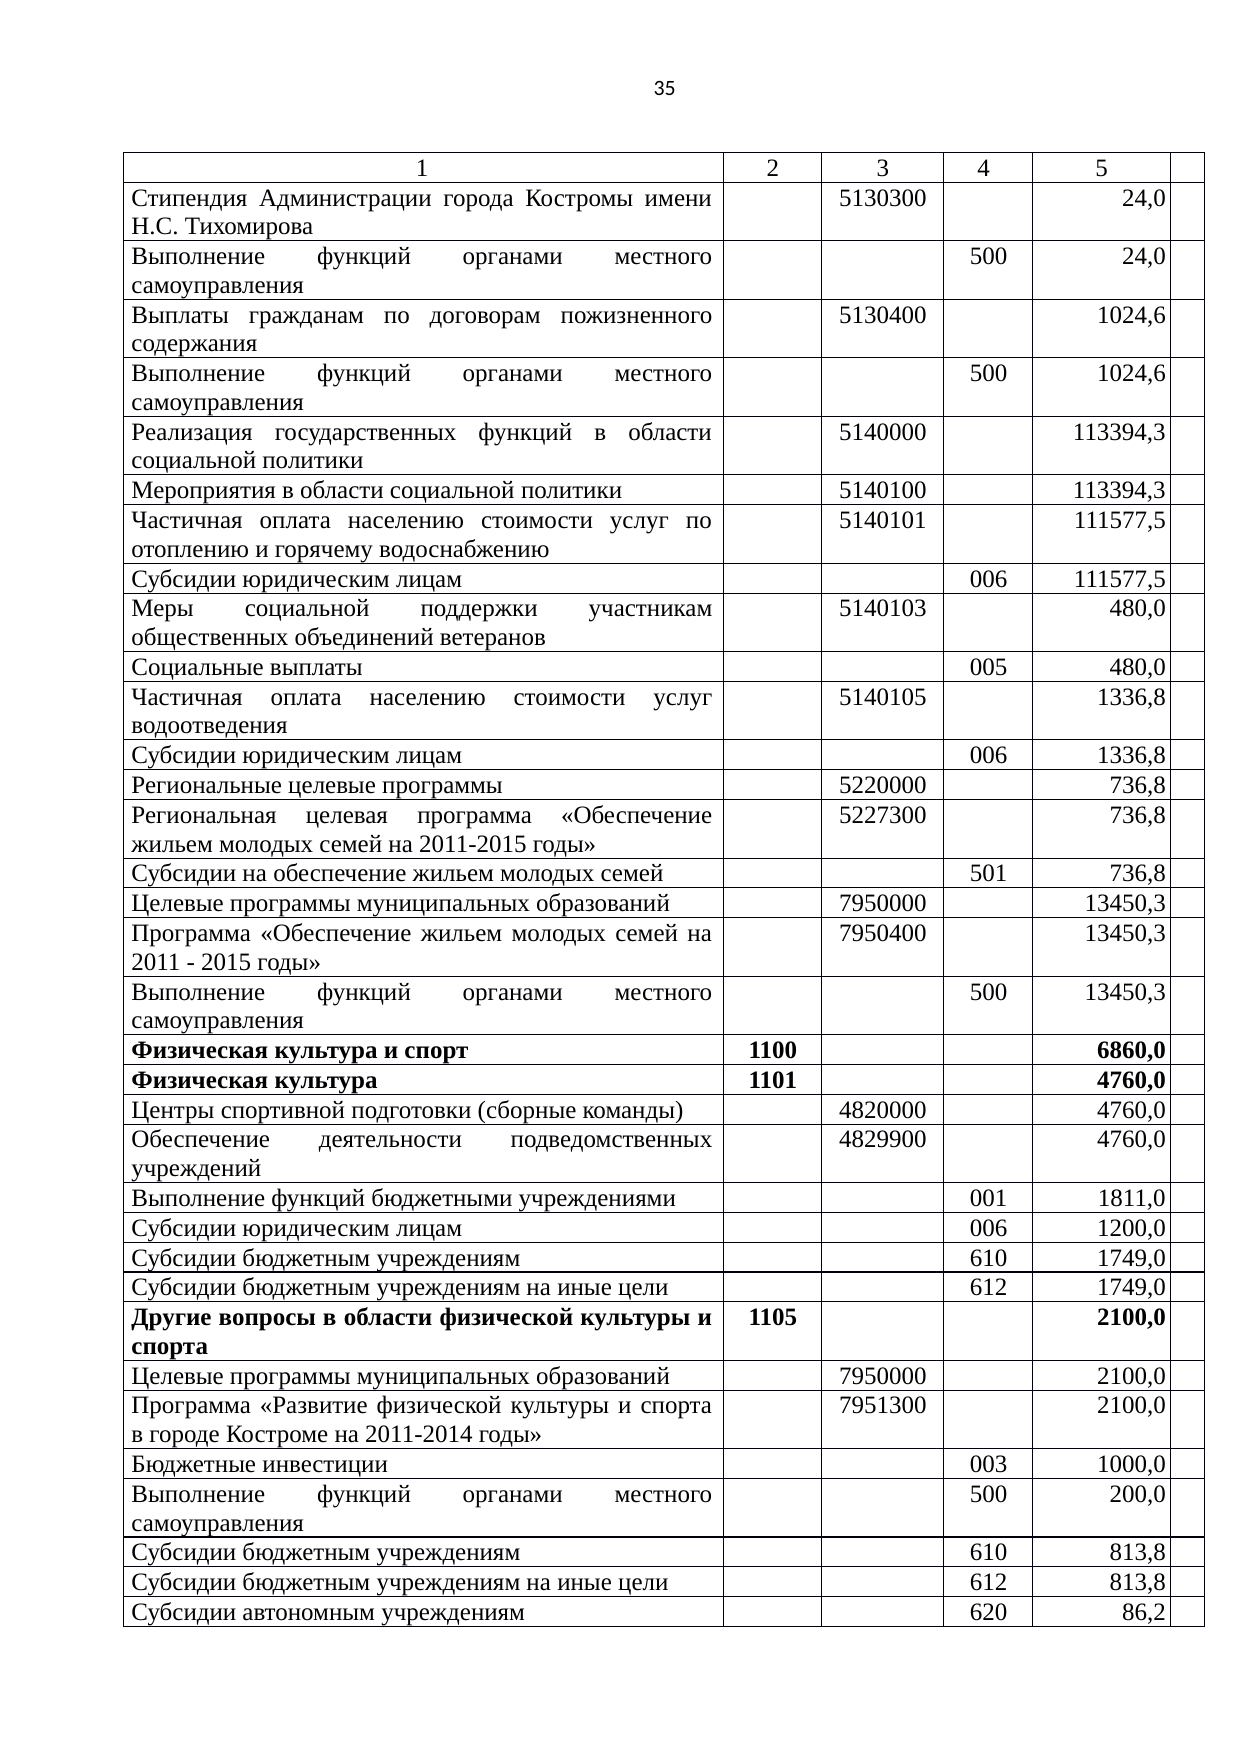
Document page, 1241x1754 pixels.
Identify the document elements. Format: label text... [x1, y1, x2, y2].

table_cell [822, 1567, 943, 1596]
table_cell [724, 183, 821, 240]
table_cell [724, 652, 821, 681]
table_cell 006 [944, 564, 1032, 592]
table_cell 4760,0 [1033, 1065, 1170, 1094]
table_cell 1811,0 [1033, 1183, 1170, 1212]
table_cell [822, 1065, 943, 1094]
table_cell Физическая культура [124, 1065, 723, 1094]
table_cell [724, 417, 821, 474]
table_cell 24,0 [1033, 183, 1170, 240]
table_cell [1171, 1361, 1204, 1389]
table_cell Субсидии юридическим лицам [124, 1213, 723, 1242]
table_cell 1749,0 [1033, 1243, 1170, 1271]
table_cell [1171, 1035, 1204, 1064]
table_cell Субсидии бюджетным учреждениям на иные цели [124, 1567, 723, 1596]
table_cell [822, 1183, 943, 1212]
table_cell 111577,5 [1033, 505, 1170, 563]
table_cell 736,8 [1033, 859, 1170, 887]
table_cell 1101 [724, 1065, 821, 1094]
table_cell [944, 1391, 1032, 1448]
table_header 4 [944, 153, 1032, 182]
table_cell Региональная целевая программа «Обеспечение жильем молодых семей на 2011-2015 годы» [124, 800, 723, 857]
table_cell [1171, 564, 1204, 592]
table_cell Целевые программы муниципальных образований [124, 888, 723, 917]
table_cell [1171, 1449, 1204, 1478]
table_cell Выполнение функций органами местного самоуправления [124, 241, 723, 299]
table_cell [1171, 1183, 1204, 1212]
table_cell Субсидии бюджетным учреждениям на иные цели [124, 1273, 723, 1301]
table_cell [944, 1361, 1032, 1389]
table_cell [1171, 1538, 1204, 1566]
table_cell [724, 1597, 821, 1626]
table_cell 4760,0 [1033, 1125, 1170, 1182]
table_cell [724, 300, 821, 357]
table_cell Субсидии автономным учреждениям [124, 1597, 723, 1626]
table_cell [1171, 859, 1204, 887]
table_cell [944, 505, 1032, 563]
table_cell [1171, 300, 1204, 357]
table_cell 1749,0 [1033, 1273, 1170, 1301]
table_cell 500 [944, 977, 1032, 1034]
table_cell 001 [944, 1183, 1032, 1212]
table_cell 1336,8 [1033, 740, 1170, 769]
table_cell Программа «Обеспечение жильем молодых семей на 2011 - 2015 годы» [124, 918, 723, 976]
table_cell 813,8 [1033, 1567, 1170, 1596]
table_cell 7950000 [822, 888, 943, 917]
table_cell 7950000 [822, 1361, 943, 1389]
table_cell 13450,3 [1033, 918, 1170, 976]
table_cell 620 [944, 1597, 1032, 1626]
table_cell 005 [944, 652, 1032, 681]
table_cell 4820000 [822, 1095, 943, 1123]
table_header 1 [124, 153, 723, 182]
table_cell [724, 1273, 821, 1301]
table_cell 813,8 [1033, 1538, 1170, 1566]
table_cell [724, 800, 821, 857]
table_cell Программа «Развитие физической культуры и спорта в городе Костроме на 2011-2014 годы» [124, 1391, 723, 1448]
table_cell Частичная оплата населению стоимости услуг по отоплению и горячему водоснабжению [124, 505, 723, 563]
table_cell [822, 358, 943, 416]
table_cell [944, 800, 1032, 857]
table_cell [1171, 800, 1204, 857]
table_cell 610 [944, 1538, 1032, 1566]
table_cell 1336,8 [1033, 682, 1170, 739]
table_cell [944, 1125, 1032, 1182]
table_cell [822, 652, 943, 681]
table_cell [724, 505, 821, 563]
table_cell [1171, 358, 1204, 416]
table_cell [724, 1567, 821, 1596]
table_cell [724, 594, 821, 651]
table_cell 5140105 [822, 682, 943, 739]
table_cell 2100,0 [1033, 1361, 1170, 1389]
table_cell 113394,3 [1033, 417, 1170, 474]
table_cell [822, 564, 943, 592]
table_cell Целевые программы муниципальных образований [124, 1361, 723, 1389]
table_cell [724, 1361, 821, 1389]
table_cell Частичная оплата населению стоимости услуг водоотведения [124, 682, 723, 739]
table_cell 2100,0 [1033, 1391, 1170, 1448]
table_cell Центры спортивной подготовки (сборные команды) [124, 1095, 723, 1123]
table_cell [724, 1538, 821, 1566]
table_cell [1171, 682, 1204, 739]
table_cell [1171, 1243, 1204, 1271]
table_cell [1171, 1567, 1204, 1596]
table_cell 006 [944, 1213, 1032, 1242]
table_cell 501 [944, 859, 1032, 887]
table_cell [1171, 1213, 1204, 1242]
table_cell Субсидии на обеспечение жильем молодых семей [124, 859, 723, 887]
table_cell [724, 740, 821, 769]
table_cell [724, 1449, 821, 1478]
table_cell [1171, 505, 1204, 563]
table_cell [822, 1597, 943, 1626]
table_header [1171, 153, 1204, 182]
table_cell [944, 1065, 1032, 1094]
table_cell [822, 1035, 943, 1064]
table_cell [724, 241, 821, 299]
table_cell Субсидии бюджетным учреждениям [124, 1538, 723, 1566]
table_cell [724, 977, 821, 1034]
table_cell [724, 1479, 821, 1536]
table_cell 610 [944, 1243, 1032, 1271]
table_cell Субсидии юридическим лицам [124, 564, 723, 592]
table_cell [822, 1273, 943, 1301]
table_cell [1171, 652, 1204, 681]
table_cell [1171, 417, 1204, 474]
table_cell 1024,6 [1033, 300, 1170, 357]
table_cell [1171, 888, 1204, 917]
table_cell [1171, 1273, 1204, 1301]
table_cell 736,8 [1033, 800, 1170, 857]
table_cell [724, 475, 821, 504]
table_cell 200,0 [1033, 1479, 1170, 1536]
table_cell Выполнение функций органами местного самоуправления [124, 358, 723, 416]
table_cell [1171, 977, 1204, 1034]
table_cell 1105 [724, 1302, 821, 1360]
table_cell Выполнение функций органами местного самоуправления [124, 1479, 723, 1536]
table_header 5 [1033, 153, 1170, 182]
table_cell [944, 770, 1032, 799]
table_cell Реализация государственных функций в области социальной политики [124, 417, 723, 474]
table_cell 5140101 [822, 505, 943, 563]
table_cell Стипендия Администрации города Костромы имени Н.С. Тихомирова [124, 183, 723, 240]
table_cell 500 [944, 1479, 1032, 1536]
table_cell Социальные выплаты [124, 652, 723, 681]
table_cell Обеспечение деятельности подведомственных учреждений [124, 1125, 723, 1182]
table_cell 500 [944, 241, 1032, 299]
table_cell [944, 300, 1032, 357]
table_cell Субсидии юридическим лицам [124, 740, 723, 769]
table_cell 736,8 [1033, 770, 1170, 799]
table_cell 5220000 [822, 770, 943, 799]
table_cell [724, 1183, 821, 1212]
table_cell [1171, 918, 1204, 976]
table_cell [724, 1243, 821, 1271]
table_cell [724, 682, 821, 739]
table_cell 1024,6 [1033, 358, 1170, 416]
table_cell [724, 1095, 821, 1123]
table_cell [724, 888, 821, 917]
table_cell Выполнение функций органами местного самоуправления [124, 977, 723, 1034]
table_cell 7950400 [822, 918, 943, 976]
table_header 2 [724, 153, 821, 182]
table_cell 2100,0 [1033, 1302, 1170, 1360]
table_cell [1171, 1391, 1204, 1448]
table_cell 4829900 [822, 1125, 943, 1182]
table_header 3 [822, 153, 943, 182]
table_cell Мероприятия в области социальной политики [124, 475, 723, 504]
table_cell 13450,3 [1033, 977, 1170, 1034]
table_cell Другие вопросы в области физической культуры и спорта [124, 1302, 723, 1360]
table_cell 7951300 [822, 1391, 943, 1448]
table_cell [822, 740, 943, 769]
table_cell [944, 1302, 1032, 1360]
table_cell 480,0 [1033, 594, 1170, 651]
table_cell [724, 1391, 821, 1448]
table_cell 13450,3 [1033, 888, 1170, 917]
table_cell [1171, 475, 1204, 504]
table_cell [944, 417, 1032, 474]
table_cell [1171, 1597, 1204, 1626]
table_cell [822, 1538, 943, 1566]
table_cell 003 [944, 1449, 1032, 1478]
table_cell 1100 [724, 1035, 821, 1064]
table_cell Выплаты гражданам по договорам пожизненного содержания [124, 300, 723, 357]
table_cell [944, 1035, 1032, 1064]
table_cell [1171, 1125, 1204, 1182]
table_cell [822, 977, 943, 1034]
table_cell [1171, 594, 1204, 651]
table_cell Субсидии бюджетным учреждениям [124, 1243, 723, 1271]
table_cell Выполнение функций бюджетными учреждениями [124, 1183, 723, 1212]
table_cell 5140000 [822, 417, 943, 474]
table_cell [724, 859, 821, 887]
table_cell Региональные целевые программы [124, 770, 723, 799]
table_cell [1171, 183, 1204, 240]
table_cell 24,0 [1033, 241, 1170, 299]
table_cell Физическая культура и спорт [124, 1035, 723, 1064]
table_cell [822, 1302, 943, 1360]
table_cell [944, 594, 1032, 651]
table_cell 1200,0 [1033, 1213, 1170, 1242]
table_cell [822, 1479, 943, 1536]
table_cell 480,0 [1033, 652, 1170, 681]
table_cell [1171, 1095, 1204, 1123]
table_cell 111577,5 [1033, 564, 1170, 592]
table_cell [822, 859, 943, 887]
table_cell 1000,0 [1033, 1449, 1170, 1478]
table_cell [944, 475, 1032, 504]
table_cell Бюджетные инвестиции [124, 1449, 723, 1478]
table_cell [1171, 1479, 1204, 1536]
table_cell [822, 1243, 943, 1271]
table_cell [944, 1095, 1032, 1123]
table_cell [724, 770, 821, 799]
table_cell [944, 183, 1032, 240]
table_cell [724, 1213, 821, 1242]
table_cell 500 [944, 358, 1032, 416]
table_cell 4760,0 [1033, 1095, 1170, 1123]
table_cell 5140100 [822, 475, 943, 504]
table_cell [944, 682, 1032, 739]
table_cell [944, 888, 1032, 917]
table_cell [1171, 1065, 1204, 1094]
table_cell 86,2 [1033, 1597, 1170, 1626]
table_cell 612 [944, 1567, 1032, 1596]
table_cell Меры социальной поддержки участникам общественных объединений ветеранов [124, 594, 723, 651]
table_cell 612 [944, 1273, 1032, 1301]
table_cell 6860,0 [1033, 1035, 1170, 1064]
table_cell 5140103 [822, 594, 943, 651]
table_cell 5227300 [822, 800, 943, 857]
table_cell [1171, 241, 1204, 299]
table_cell 113394,3 [1033, 475, 1170, 504]
table_cell [724, 358, 821, 416]
table_cell [1171, 770, 1204, 799]
table_cell 5130300 [822, 183, 943, 240]
table_cell 006 [944, 740, 1032, 769]
table_cell 5130400 [822, 300, 943, 357]
table_cell [822, 241, 943, 299]
table_cell [724, 1125, 821, 1182]
table_cell [724, 564, 821, 592]
table_cell [1171, 1302, 1204, 1360]
table_cell [944, 918, 1032, 976]
table_cell [822, 1213, 943, 1242]
table_cell [724, 918, 821, 976]
table_cell [1171, 740, 1204, 769]
table_cell [822, 1449, 943, 1478]
